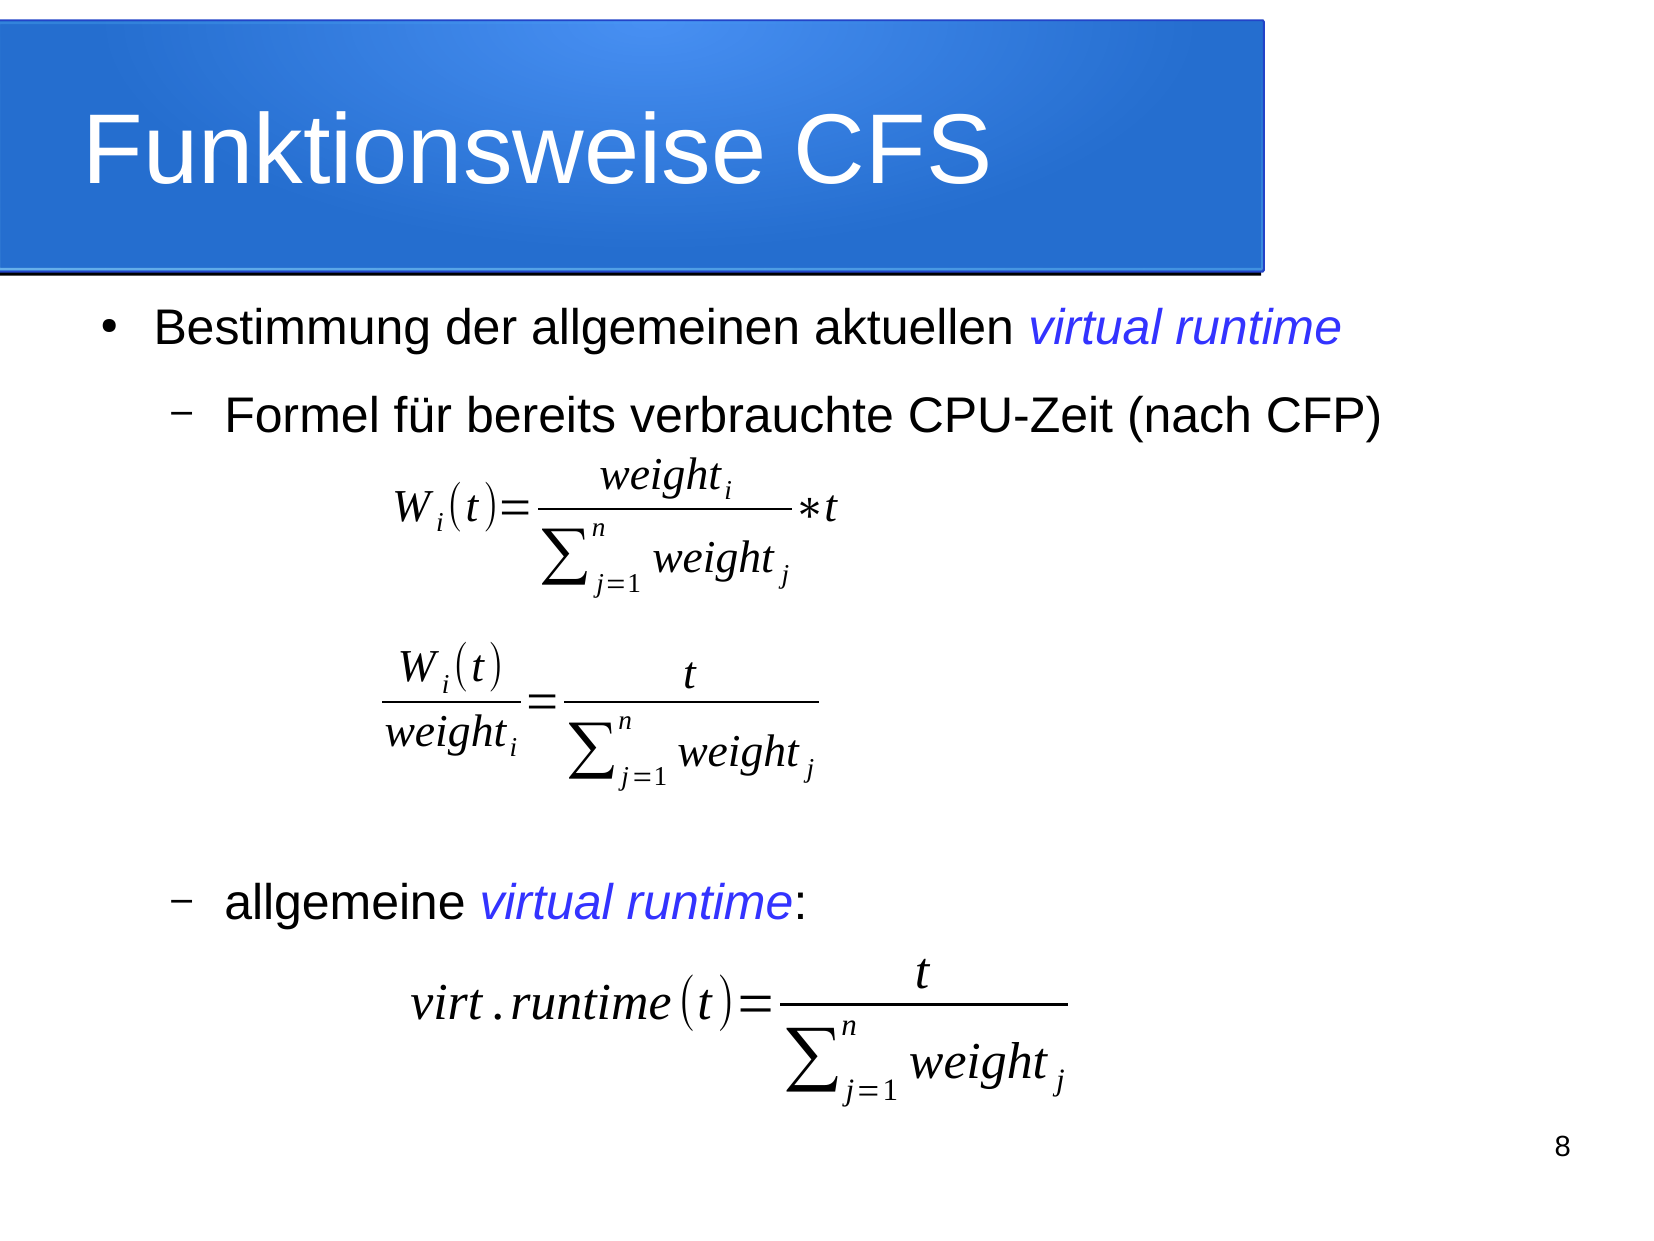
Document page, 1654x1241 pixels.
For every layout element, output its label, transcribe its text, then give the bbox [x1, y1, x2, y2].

title Funktionsweise CFS [82, 47, 1235, 252]
chart [372, 640, 827, 792]
chart [386, 447, 847, 599]
chart [403, 943, 1078, 1107]
list Bestimmung der allgemeinen aktuellen virtual runtime Formel für bereits verbrauchte CPU-Zeit (nach CFP) allgemeine virtual runtime: [82, 299, 1571, 1100]
